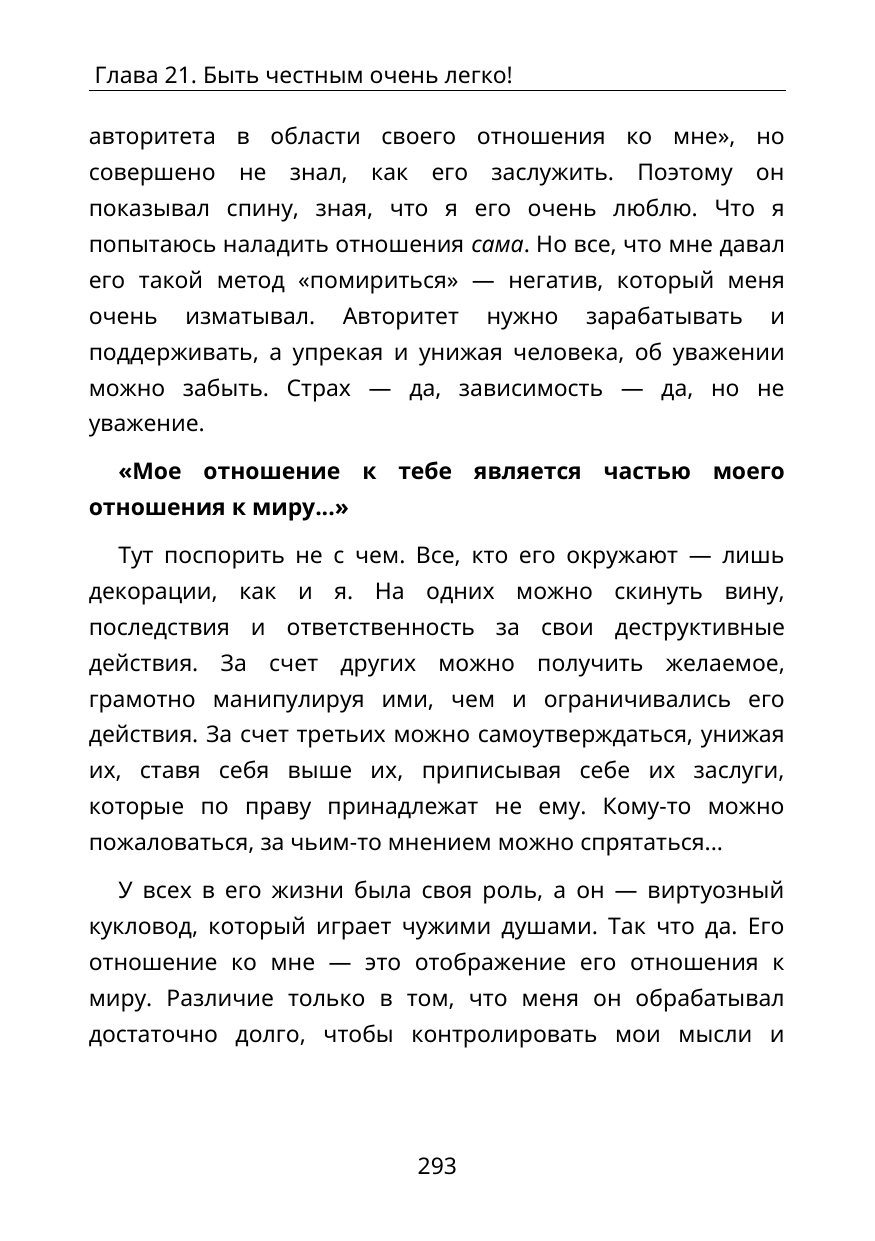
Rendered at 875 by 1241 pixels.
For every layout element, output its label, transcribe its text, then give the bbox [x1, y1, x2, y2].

text «Мое отношение к тебе является частью моего отношения к миру...» [88, 455, 786, 522]
text У всех в его жизни была своя роль, а он — виртуозный кукловод, который играет чужими душами. Так что да. Его отношение ко мне — это отображение его отношения к миру. Различие только в том, что меня он обрабатывал достаточно долго, чтобы контролировать мои мысли и [88, 874, 786, 1049]
text Тут поспорить не с чем. Все, кто его окружают — лишь декорации, как и я. На одних можно скинуть вину, последствия и ответственность за свои деструктивные действия. За счет других можно получить желаемое, грамотно манипулируя ими, чем и ограничивались его действия. За счет третьих можно самоутверждаться, унижая их, ставя себя выше их, приписывая себе их заслуги, которые по праву принадлежат не ему. Кому-то можно пожаловаться, за чьим-то мнением можно спрятаться... [88, 539, 786, 857]
text авторитета в области своего отношения ко мне», но совершено не знал, как его заслужить. Поэтому он показывал спину, зная, что я его очень люблю. Что я попытаюсь наладить отношения сама. Но все, что мне давал его такой метод «помириться» — негатив, который меня очень изматывал. Авторитет нужно зарабатывать и поддерживать, а упрекая и унижая человека, об уважении можно забыть. Страх — да, зависимость — да, но не уважение. [88, 120, 786, 439]
